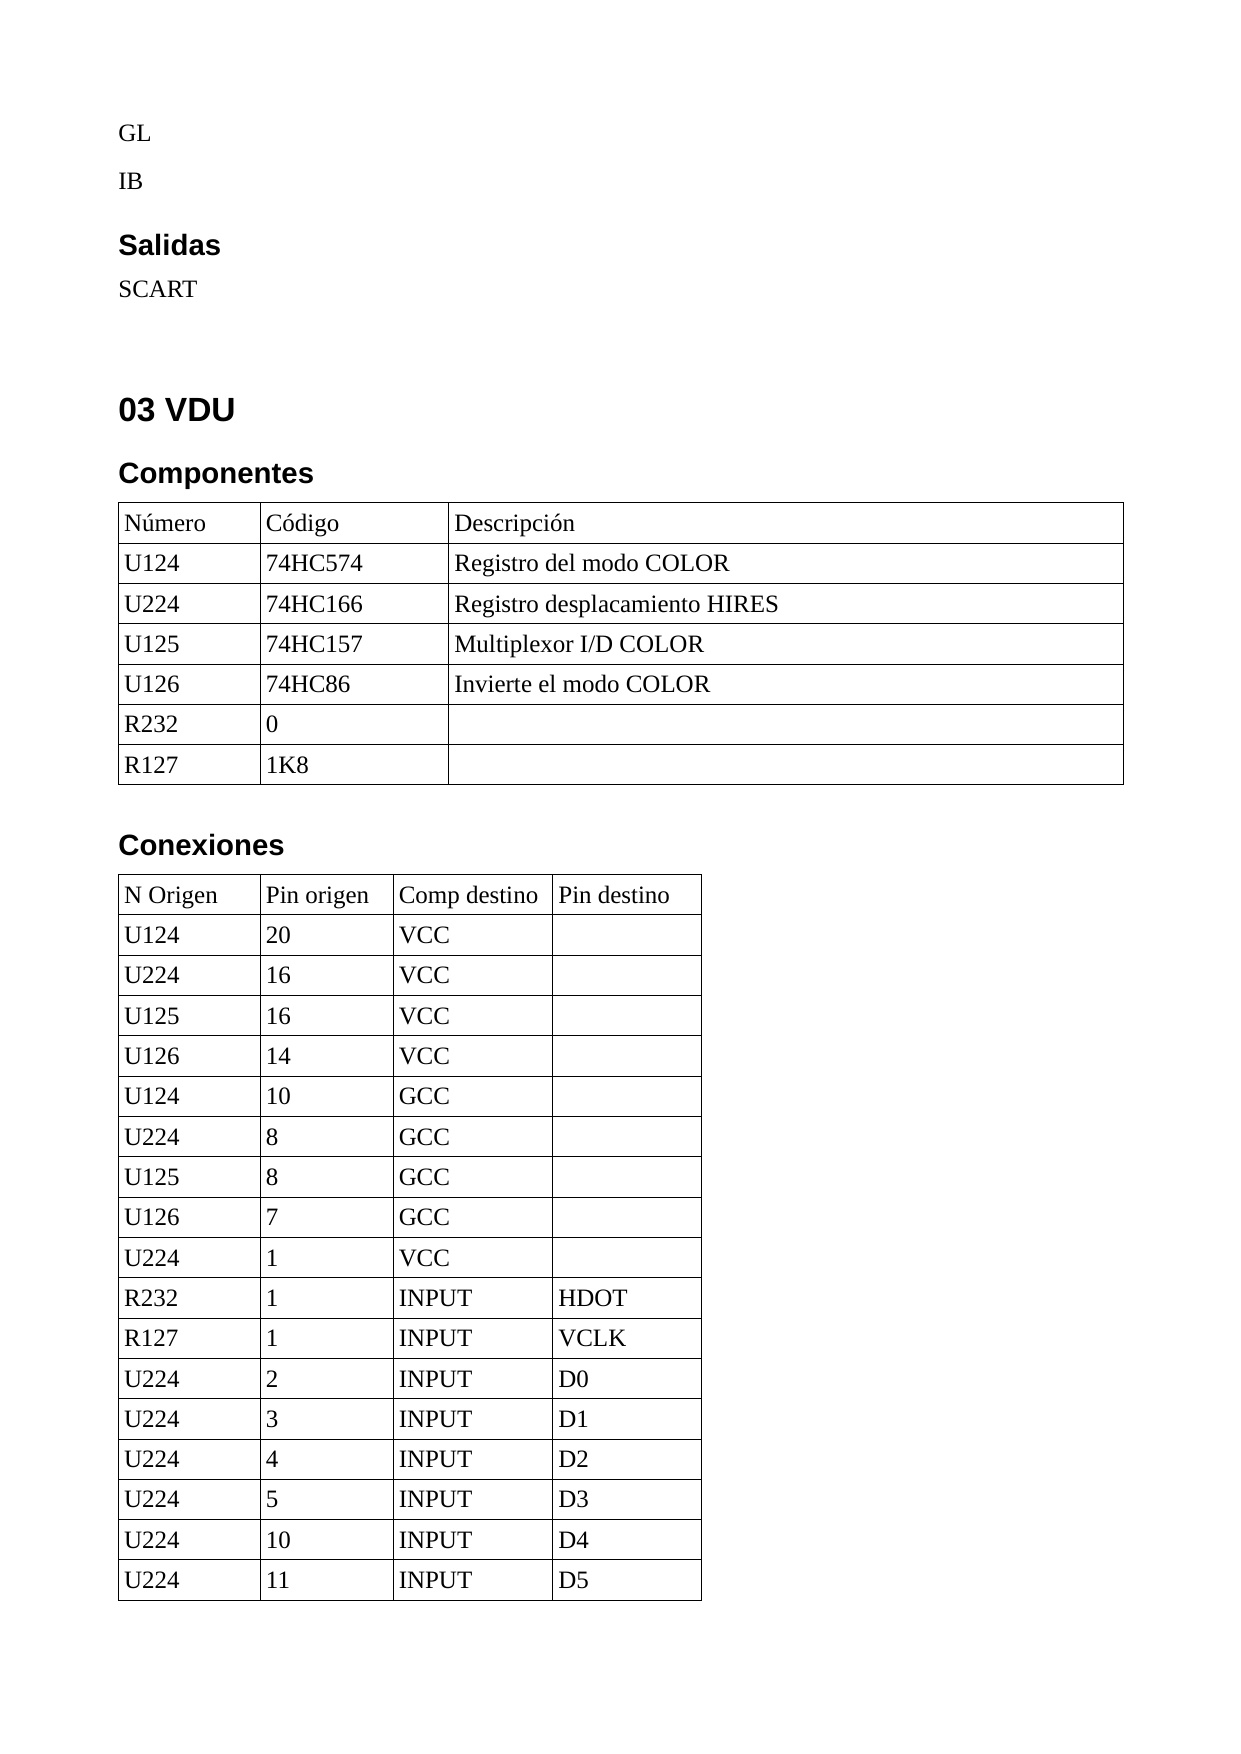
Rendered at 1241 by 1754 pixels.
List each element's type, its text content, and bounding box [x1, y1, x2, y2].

subtitle Componentes [118, 456, 1122, 490]
table_header Pin origen [261, 875, 393, 914]
table_cell 1 [261, 1319, 393, 1358]
subtitle Conexiones [118, 828, 1122, 862]
table_cell D2 [553, 1440, 701, 1479]
subtitle 03 VDU [118, 390, 1122, 429]
table_cell GCC [394, 1077, 552, 1116]
table_cell U124 [119, 1077, 260, 1116]
table_cell 74HC157 [261, 624, 448, 663]
table_cell U126 [119, 1198, 260, 1237]
table_cell INPUT [394, 1319, 552, 1358]
table_cell Multiplexor I/D COLOR [449, 624, 1123, 663]
table_cell U126 [119, 665, 260, 704]
table_header Comp destino [394, 875, 552, 914]
table_cell U125 [119, 624, 260, 663]
table_cell U224 [119, 1440, 260, 1479]
table_cell U125 [119, 996, 260, 1035]
table_cell VCC [394, 996, 552, 1035]
table_cell U224 [119, 1560, 260, 1600]
table_cell [553, 1077, 701, 1116]
table_cell 10 [261, 1520, 393, 1559]
table_cell D5 [553, 1560, 701, 1600]
table_cell VCC [394, 956, 552, 995]
table_cell [553, 996, 701, 1035]
table_cell [553, 1198, 701, 1237]
table_cell Registro desplacamiento HIRES [449, 584, 1123, 623]
table_cell R127 [119, 1319, 260, 1358]
table_cell [553, 1238, 701, 1277]
table_cell U224 [119, 1238, 260, 1277]
table_header Pin destino [553, 875, 701, 914]
table_cell 4 [261, 1440, 393, 1479]
table_header Código [261, 503, 448, 542]
table_cell 1 [261, 1238, 393, 1277]
table_cell Registro del modo COLOR [449, 544, 1123, 583]
table_cell R232 [119, 1278, 260, 1317]
table_cell D1 [553, 1399, 701, 1438]
table_cell [449, 705, 1123, 744]
table_cell U224 [119, 1117, 260, 1156]
table_cell U124 [119, 544, 260, 583]
table_cell U224 [119, 584, 260, 623]
table_cell 3 [261, 1399, 393, 1438]
table_cell Invierte el modo COLOR [449, 665, 1123, 704]
table_cell 11 [261, 1560, 393, 1600]
table_cell GCC [394, 1157, 552, 1197]
table_cell INPUT [394, 1359, 552, 1398]
table_cell U224 [119, 1520, 260, 1559]
table_cell 10 [261, 1077, 393, 1116]
table_cell GCC [394, 1198, 552, 1237]
table_cell VCC [394, 1238, 552, 1277]
table_cell [553, 1157, 701, 1197]
table_cell 16 [261, 956, 393, 995]
table_cell GCC [394, 1117, 552, 1156]
table_cell [553, 915, 701, 955]
table_cell R232 [119, 705, 260, 744]
table_cell 2 [261, 1359, 393, 1398]
text IB [118, 166, 1122, 194]
table_cell VCLK [553, 1319, 701, 1358]
table_cell INPUT [394, 1278, 552, 1317]
table_cell [553, 1117, 701, 1156]
table_cell [553, 956, 701, 995]
table_cell 1 [261, 1278, 393, 1317]
table_cell INPUT [394, 1480, 552, 1519]
table_cell VCC [394, 1036, 552, 1076]
table_header N Origen [119, 875, 260, 914]
table_cell VCC [394, 915, 552, 955]
table_cell 74HC86 [261, 665, 448, 704]
table_cell D0 [553, 1359, 701, 1398]
table_cell INPUT [394, 1520, 552, 1559]
table_cell 20 [261, 915, 393, 955]
table_cell U126 [119, 1036, 260, 1076]
text SCART [118, 274, 1122, 303]
table_cell U124 [119, 915, 260, 955]
table_cell U224 [119, 1359, 260, 1398]
table_cell INPUT [394, 1399, 552, 1438]
table_cell D4 [553, 1520, 701, 1559]
table_cell 74HC574 [261, 544, 448, 583]
table_cell 7 [261, 1198, 393, 1237]
text GL [118, 118, 1122, 147]
table_header Número [119, 503, 260, 542]
table_cell INPUT [394, 1560, 552, 1600]
table_cell INPUT [394, 1440, 552, 1479]
table_cell U125 [119, 1157, 260, 1197]
table_cell U224 [119, 1399, 260, 1438]
table_cell D3 [553, 1480, 701, 1519]
table_cell 1K8 [261, 745, 448, 784]
table_cell 14 [261, 1036, 393, 1076]
table_cell 5 [261, 1480, 393, 1519]
table_cell 8 [261, 1157, 393, 1197]
table_cell U224 [119, 1480, 260, 1519]
subtitle Salidas [118, 228, 1122, 262]
table_cell 8 [261, 1117, 393, 1156]
table_cell 16 [261, 996, 393, 1035]
table_cell 74HC166 [261, 584, 448, 623]
table_cell [553, 1036, 701, 1076]
table_cell HDOT [553, 1278, 701, 1317]
table_header Descripción [449, 503, 1123, 542]
table_cell [449, 745, 1123, 784]
table_cell 0 [261, 705, 448, 744]
table_cell R127 [119, 745, 260, 784]
table_cell U224 [119, 956, 260, 995]
